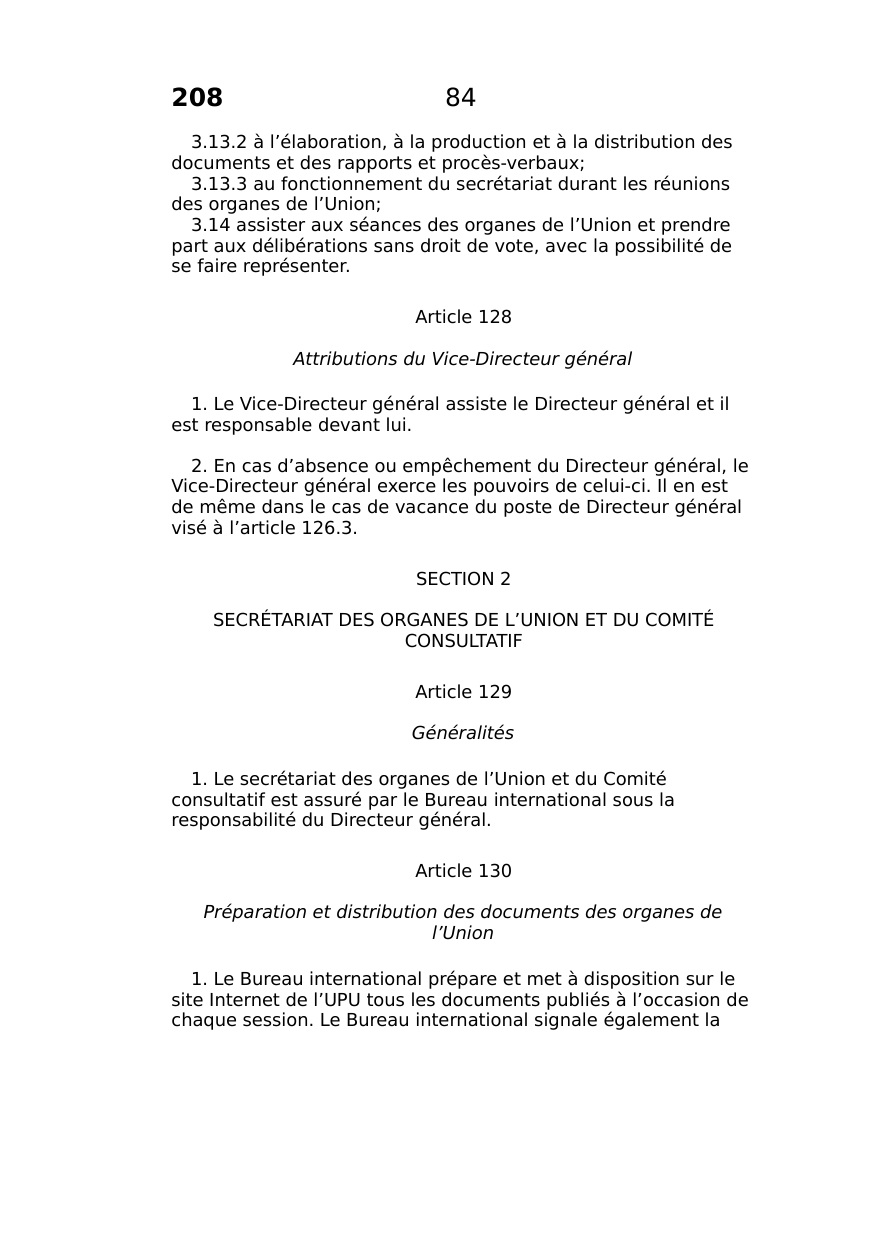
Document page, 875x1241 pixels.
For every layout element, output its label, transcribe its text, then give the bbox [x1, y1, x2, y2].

text 3.13.3 au fonctionnement du secrétariat durant les réunions des organes de l’Union; [171, 173, 756, 215]
subtitle SECTION 2 SECRÉTARIAT DES ORGANES DE L’UNION ET DU COMITÉ CONSULTATIF [171, 568, 756, 651]
text 2. En cas d’absence ou empêchement du Directeur général, le Vice-Directeur général exerce les pouvoirs de celui-ci. Il en est de même dans le cas de vacance du poste de Directeur général visé à l’article 126.3. [171, 456, 756, 538]
subtitle Article 128 Attributions du Vice-Directeur général [171, 307, 756, 369]
subtitle Article 130 Préparation et distribution des documents des organes de l’Union [171, 861, 756, 944]
subtitle Article 129 Généralités [171, 681, 756, 744]
text 1. Le secrétariat des organes de l’Union et du Comité consultatif est assuré par le Bureau international sous la responsabilité du Directeur général. [171, 769, 756, 831]
text 3.14 assister aux séances des organes de l’Union et prendre part aux délibérations sans droit de vote, avec la possibilité de se faire représenter. [171, 215, 756, 277]
text 1. Le Vice-Directeur général assiste le Directeur général et il est responsable devant lui. [171, 394, 756, 436]
text 1. Le Bureau international prépare et met à disposition sur le site Internet de l’UPU tous les documents publiés à l’occasion de chaque session. Le Bureau international signale également la [171, 969, 756, 1031]
text 3.13.2 à l’élaboration, à la production et à la distribution des documents et des rapports et procès-verbaux; [171, 132, 756, 173]
